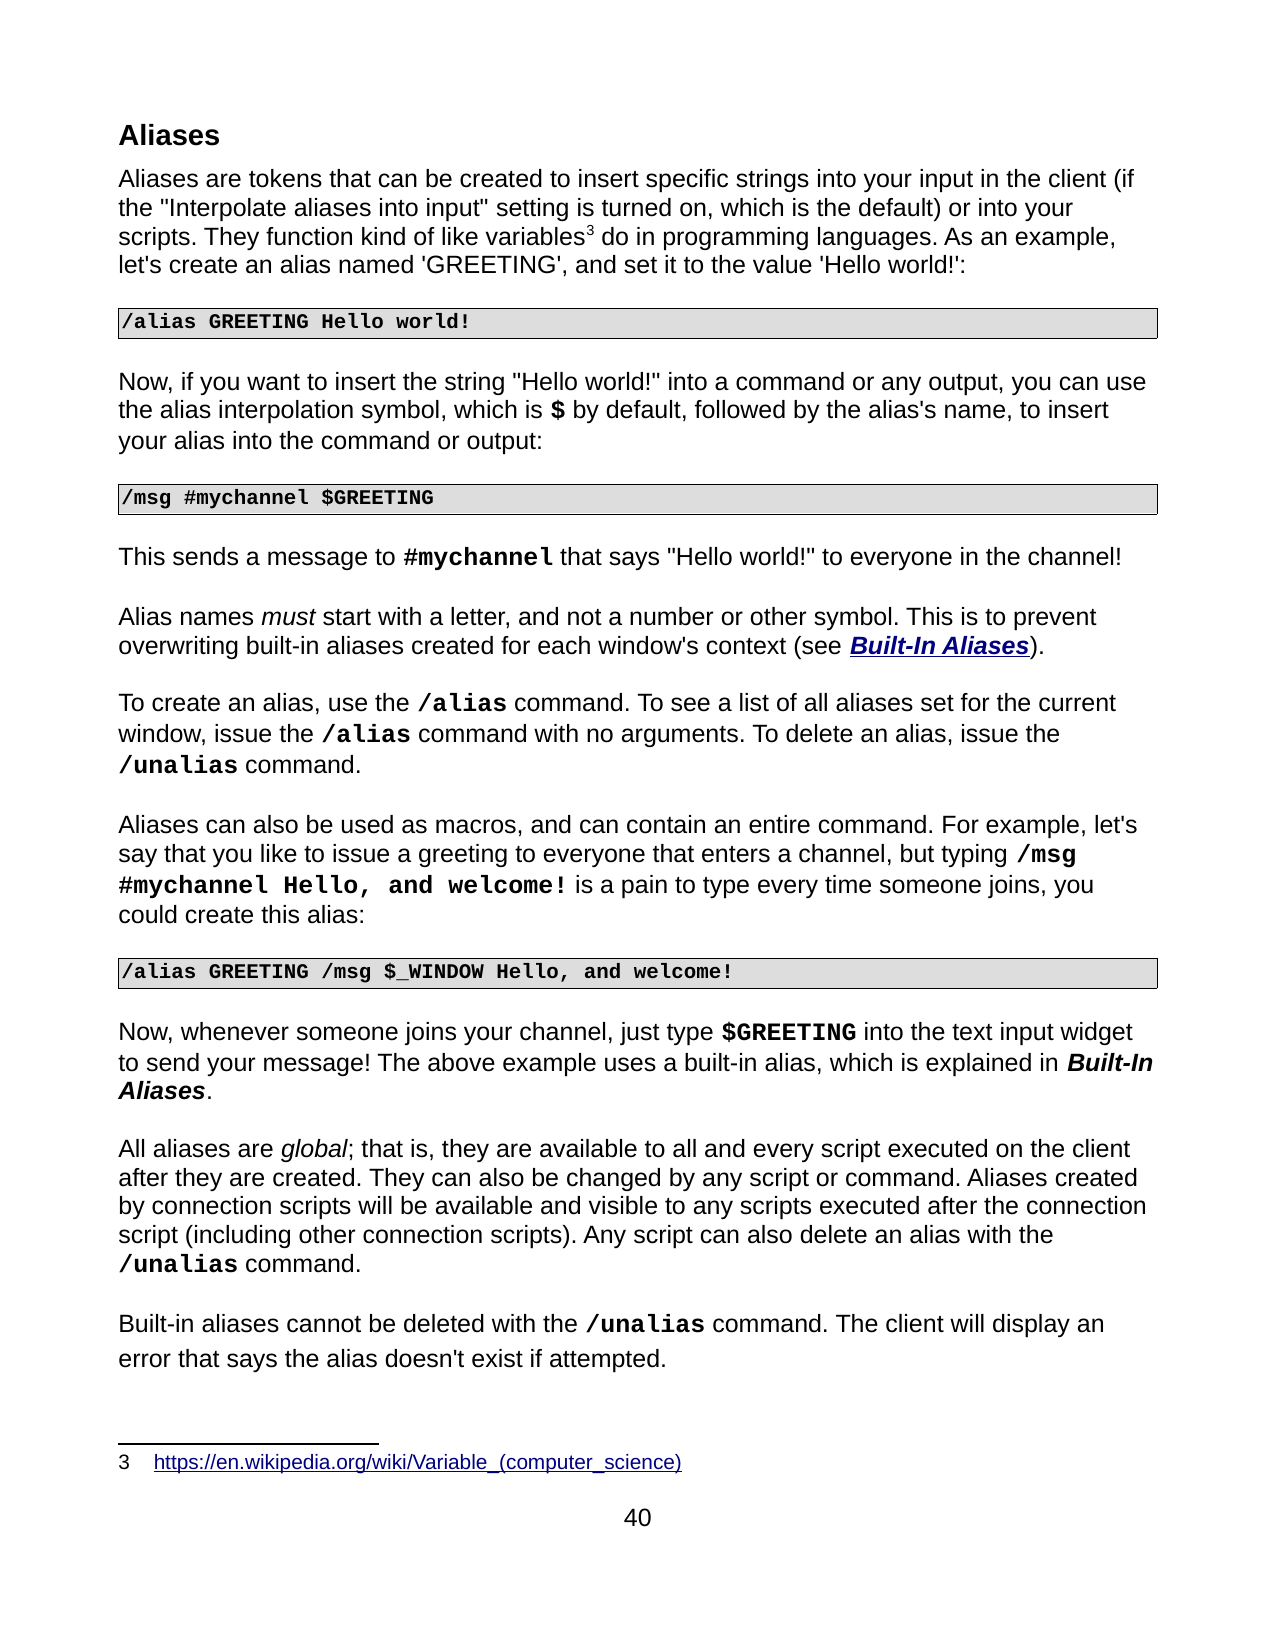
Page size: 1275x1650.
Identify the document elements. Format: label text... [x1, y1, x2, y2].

subtitle Aliases [118, 118, 1157, 152]
table_header /msg #mychannel $GREETING [119, 485, 1157, 513]
text Aliases can also be used as macros, and can contain an entire command. For example, let's say that you like to issue a greeting to everyone that enters a channel, but typing /msg #mychannel Hello, and welcome! is a pain to type every time someone joins, you could create this alias: [118, 810, 1157, 929]
text All aliases are global; that is, they are available to all and every script executed on the client after they are created. They can also be changed by any script or command. Aliases created by connection scripts will be available and visible to any scripts executed after the connection script (including other connection scripts). Any script can also delete an alias with the /unalias command. [118, 1134, 1157, 1280]
text Now, if you want to insert the string "Hello world!" into a command or any output, you can use the alias interpolation symbol, which is $ by default, followed by the alias's name, to insert your alias into the command or output: [118, 367, 1157, 455]
table_header /alias GREETING /msg $_WINDOW Hello, and welcome! [119, 959, 1157, 988]
text https://en.wikipedia.org/wiki/Variable_(computer_science) [118, 1450, 1157, 1474]
text Built-in aliases cannot be deleted with the /unalias command. The client will display an error that says the alias doesn't exist if attempted. [118, 1308, 1157, 1372]
text Aliases are tokens that can be created to insert specific strings into your input in the client (if the "Interpolate aliases into input" setting is turned on, which is the default) or into your scripts. They function kind of like variables do in programming languages. As an example, let's create an alias named 'GREETING', and set it to the value 'Hello world!': [118, 164, 1157, 279]
table_header /alias GREETING Hello world! [119, 309, 1157, 338]
text To create an alias, use the /alias command. To see a list of all aliases set for the current window, issue the /alias command with no arguments. To delete an alias, issue the /unalias command. [118, 688, 1157, 781]
text Alias names must start with a letter, and not a number or other symbol. This is to prevent overwriting built-in aliases created for each window's context (see Built-In Aliases). [118, 602, 1157, 659]
text This sends a message to #mychannel that says "Hello world!" to everyone in the channel! [118, 542, 1157, 573]
text Now, whenever someone joins your channel, just type $GREETING into the text input widget to send your message! The above example uses a built-in alias, which is explained in Built-In Aliases. [118, 1017, 1157, 1105]
